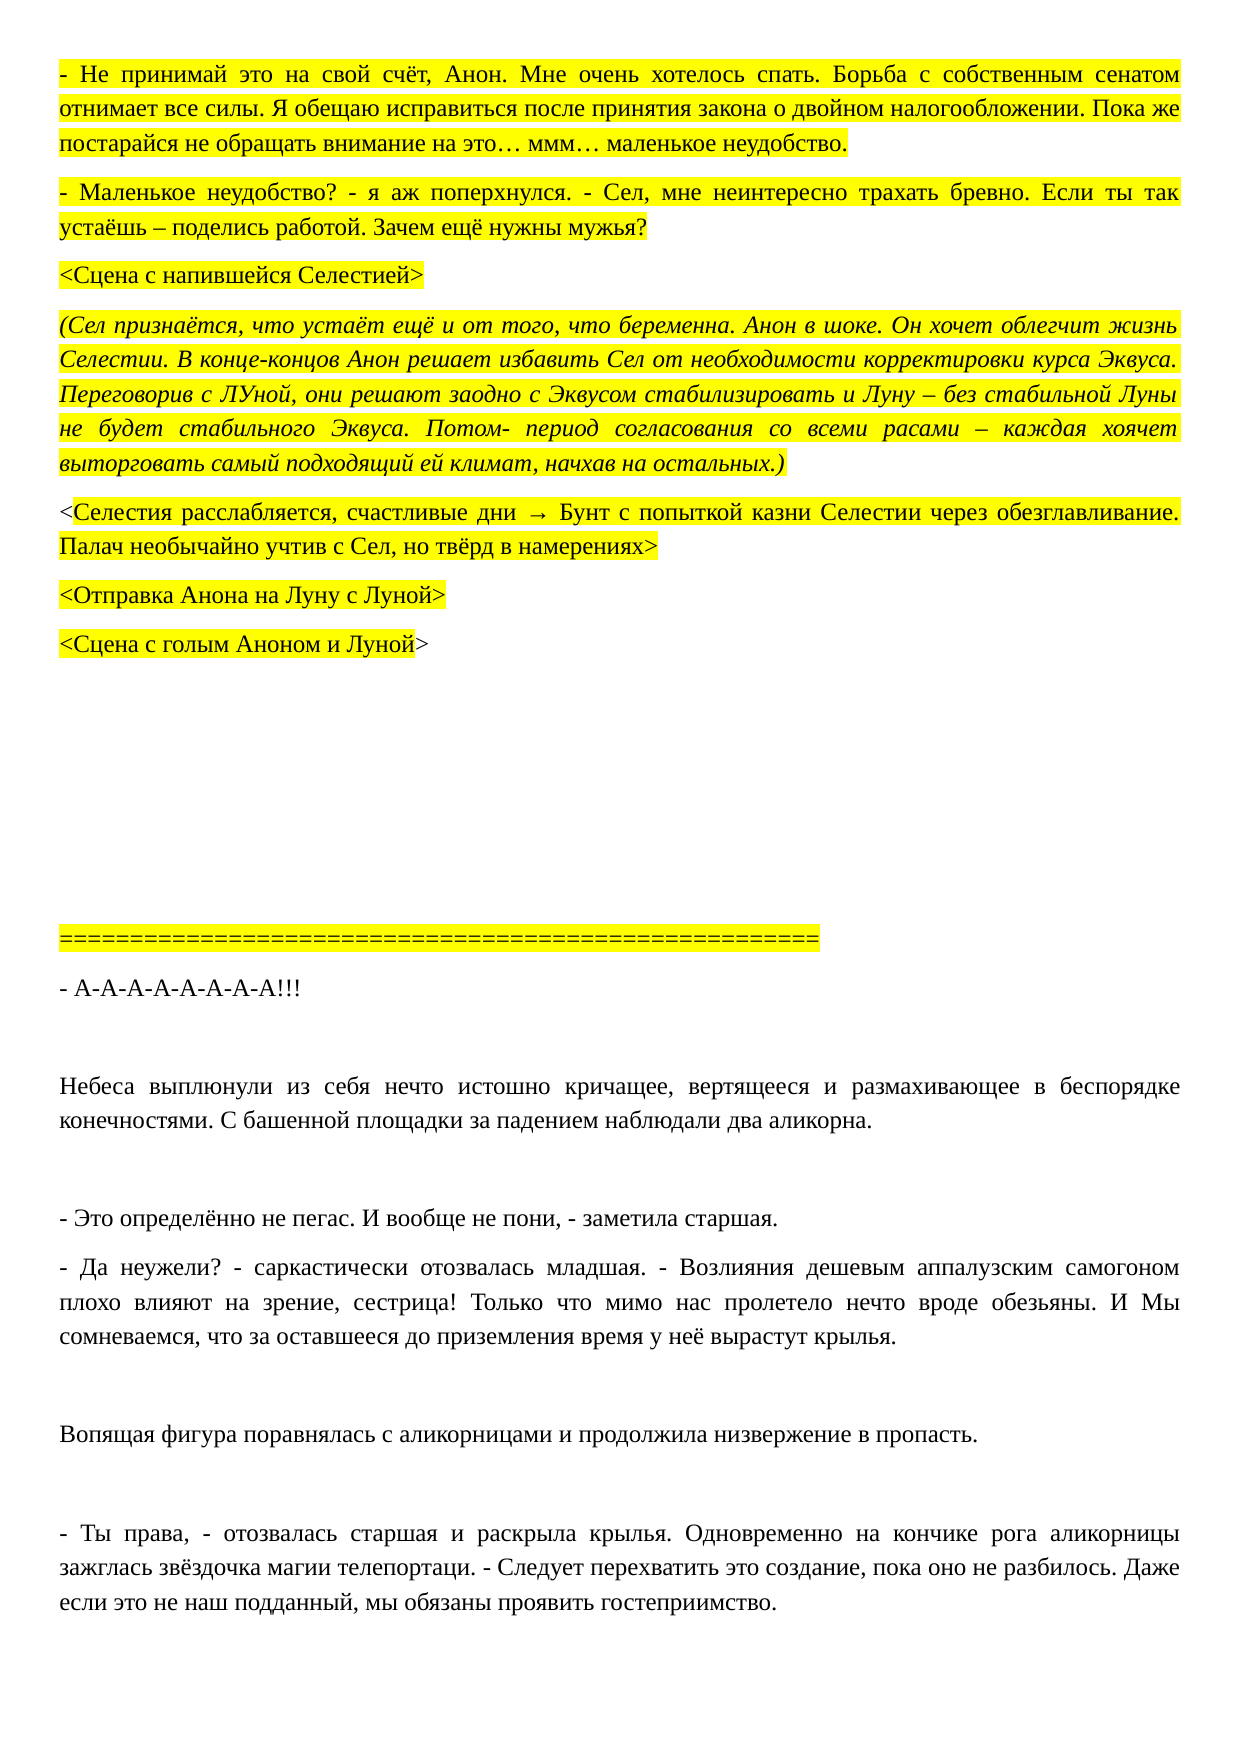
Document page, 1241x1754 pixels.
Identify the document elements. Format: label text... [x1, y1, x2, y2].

text - Не принимай это на свой счёт, Анон. Мне очень хотелось спать. Борьба с собственным сенатом отнимает все силы. Я обещаю исправиться после принятия закона о двойном налогообложении. Пока же постарайся не обращать внимание на это… ммм… маленькое неудобство. [59, 59, 1181, 157]
text - Да неужели? - саркастически отозвалась младшая. - Возлияния дешевым аппалузским самогоном плохо влияют на зрение, сестрица! Только что мимо нас пролетело нечто вроде обезьяны. И Мы сомневаемся, что за оставшееся до приземления время у неё вырастут крылья. [59, 1252, 1181, 1350]
text - Это определённо не пегас. И вообще не пони, - заметила старшая. [59, 1203, 1181, 1232]
text - А-А-А-А-А-А-А-А!!! [59, 973, 1181, 1001]
text <Сцена с голым Аноном и Луной> [59, 629, 1181, 658]
text - Ты права, - отозвалась старшая и раскрыла крылья. Одновременно на кончике рога аликорницы зажглась звёздочка магии телепортаци. - Следует перехватить это создание, пока оно не разбилось. Даже еcли это не наш подданный, мы обязаны проявить гостеприимство. [59, 1518, 1181, 1615]
text <Сцена с напившейся Селестией> [59, 261, 1181, 289]
text - Маленькое неудобство? - я аж поперхнулся. - Сел, мне неинтересно трахать бревно. Если ты так устаёшь – поделись работой. Зачем ещё нужны мужья? [59, 177, 1181, 240]
text <Отправка Анона на Луну с Луной> [59, 580, 1181, 609]
text Вопящая фигура поравнялась с аликорницами и продолжила низвержение в пропасть. [59, 1419, 1181, 1448]
text ====================================================== [59, 924, 1181, 952]
text Небеса выплюнули из себя нечто истошно кричащее, вертящееся и размахивающее в беспорядке конечностями. С башенной площадки за падением наблюдали два аликорна. [59, 1071, 1181, 1134]
text (Сел признаётся, что устаёт ещё и от того, что беременна. Анон в шоке. Он хочет облегчит жизнь Селестии. В конце-концов Анон решает избавить Сел от необходимости корректировки курса Эквуса. Переговорив с ЛУной, они решают заодно с Эквусом стабилизировать и Луну – без стабильной Луны не будет стабильного Эквуса. Потом- период согласования со всеми расами – каждая хоячет выторговать самый подходящий ей климат, начхав на остальных.) [59, 310, 1181, 476]
text <Селестия расслабляется, счастливые дни → Бунт с попыткой казни Селестии через обезглавливание. Палач необычайно учтив с Сел, но твёрд в намерениях> [59, 497, 1181, 560]
